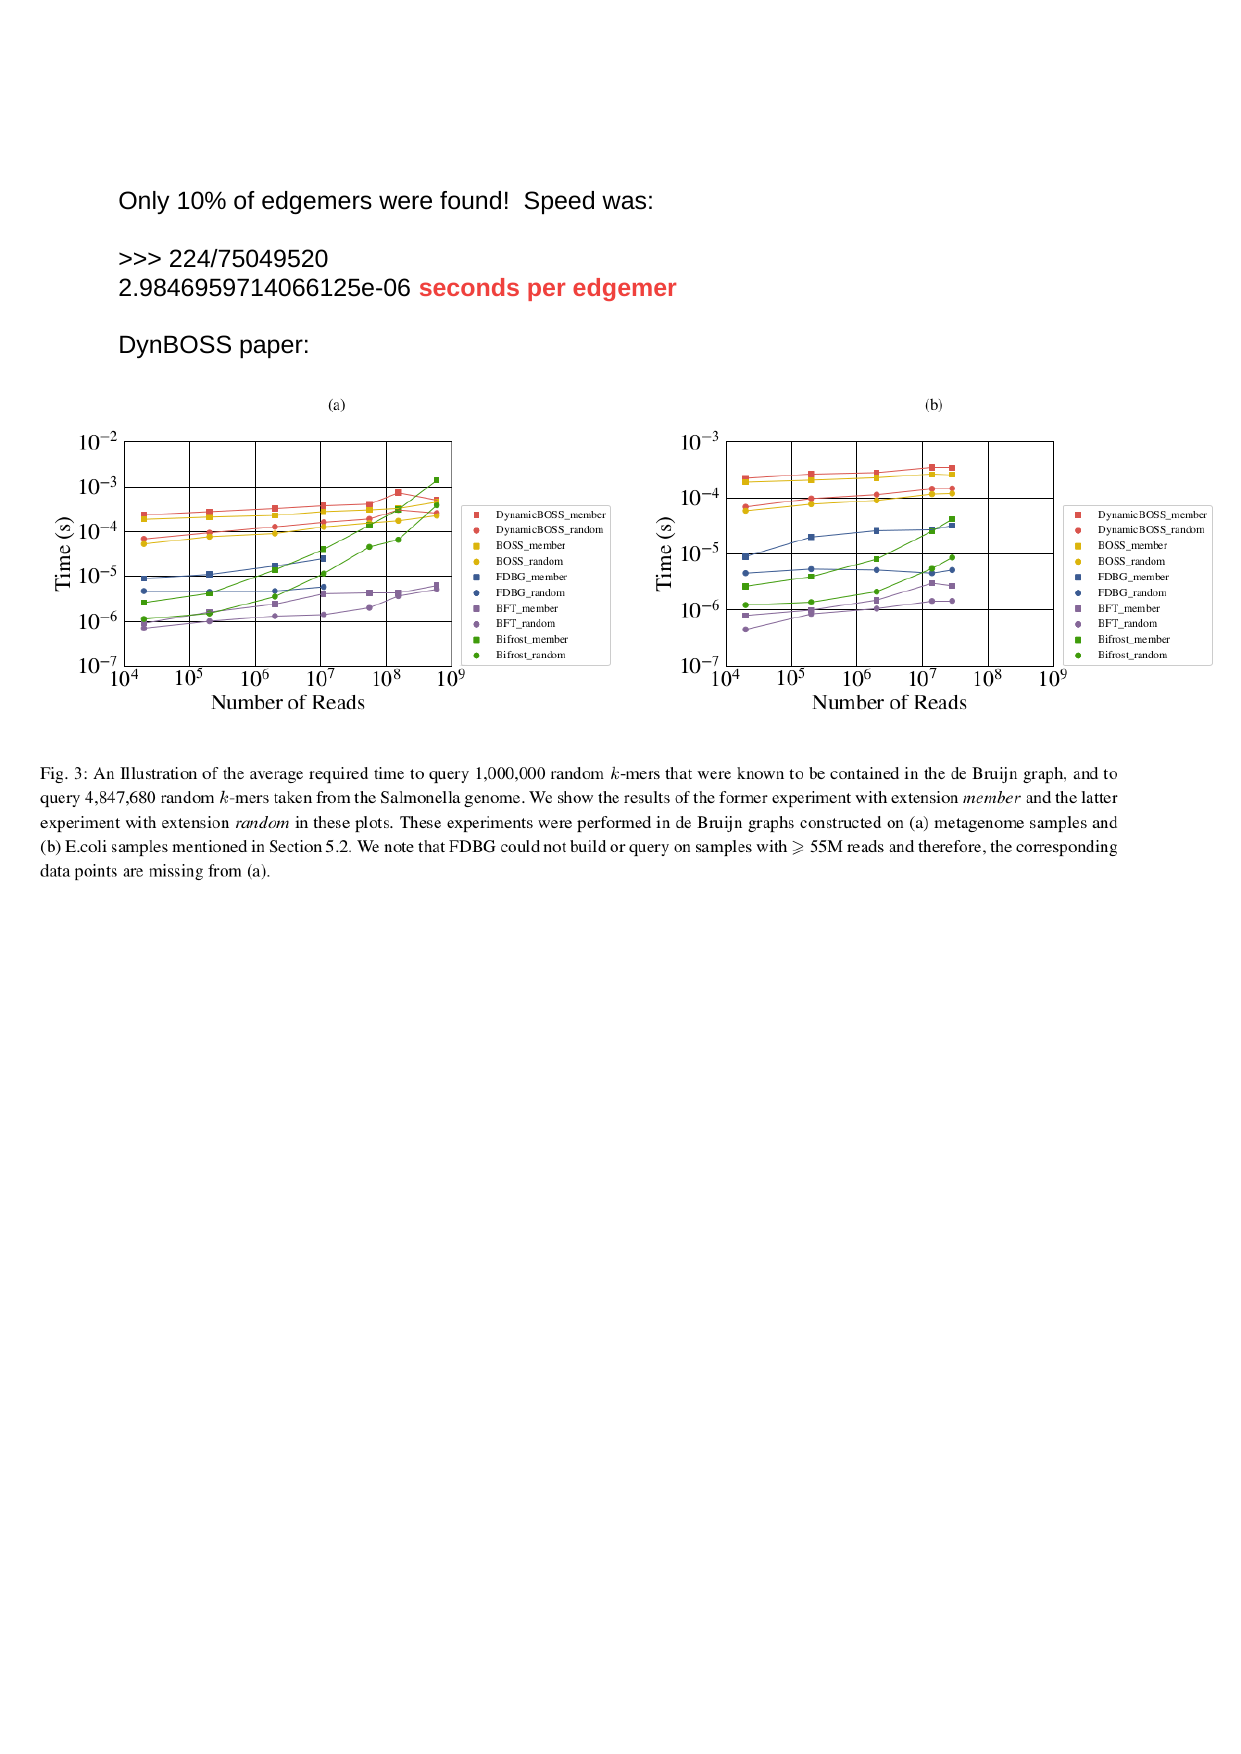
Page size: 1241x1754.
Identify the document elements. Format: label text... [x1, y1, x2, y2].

text DynBOSS paper: [118, 330, 1122, 359]
text >>> 224/75049520 [118, 244, 1122, 272]
text Only 10% of edgemers were found! Speed was: [118, 186, 1122, 215]
text 2.9846959714066125e-06 seconds per edgemer [118, 272, 1122, 301]
picture [0, 372, 1241, 889]
